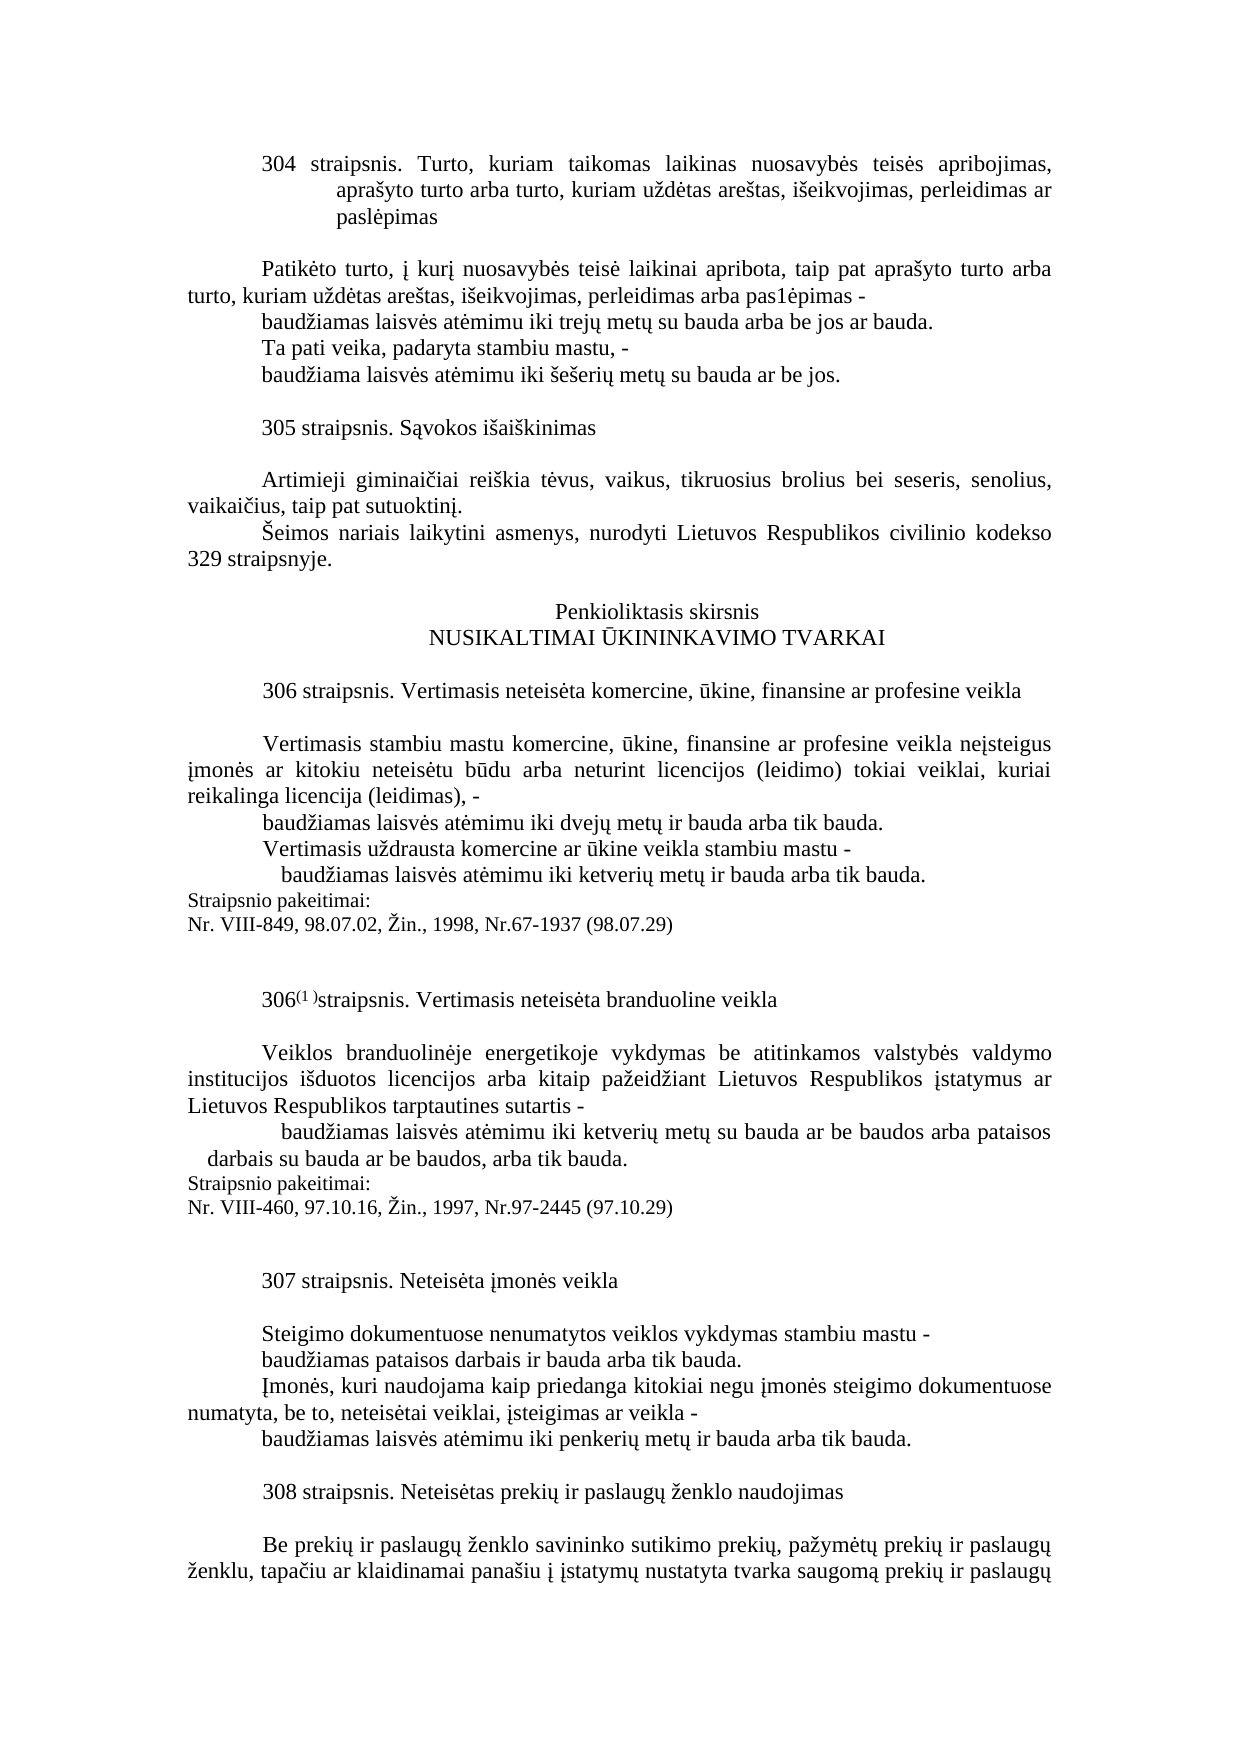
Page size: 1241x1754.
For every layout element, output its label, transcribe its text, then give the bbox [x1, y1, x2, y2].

text 306 straipsnis. Vertimasis neteisėta komercine, ūkine, finansine ar profesine veikla [262, 677, 1053, 703]
text Penkioliktasis skirsnis [187, 598, 1053, 624]
text Artimieji giminaičiai reiškia tėvus, vaikus, tikruosius brolius bei seseris, senolius, vaikaičius, taip pat sutuoktinį. [187, 466, 1053, 519]
text Patikėto turto, į kurį nuosavybės teisė laikinai apribota, taip pat aprašyto turto arba turto, kuriam uždėtas areštas, išeikvojimas, perleidimas arba pas1ėpimas - [187, 255, 1053, 308]
text Vertimasis uždrausta komercine ar ūkine veikla stambiu mastu - [187, 835, 1053, 862]
text baudžiamas pataisos darbais ir bauda arba tik bauda. [187, 1346, 1053, 1373]
text NUSIKALTIMAI ŪKININKAVIMO TVARKAI [187, 624, 1053, 651]
text baudžiamas laisvės atėmimu iki dvejų metų ir bauda arba tik bauda. [187, 809, 1053, 835]
text Veiklos branduolinėje energetikoje vykdymas be atitinkamos valstybės valdymo institucijos išduotos licencijos arba kitaip pažeidžiant Lietuvos Respublikos įstatymus ar Lietuvos Respublikos tarptautines sutartis - [187, 1039, 1053, 1118]
text Vertimasis stambiu mastu komercine, ūkine, finansine ar profesine veikla neįsteigus įmonės ar kitokiu neteisėtu būdu arba neturint licencijos (leidimo) tokiai veiklai, kuriai reikalinga licencija (leidimas), - [187, 730, 1053, 809]
text Be prekių ir paslaugų ženklo savininko sutikimo prekių, pažymėtų prekių ir paslaugų ženklu, tapačiu ar klaidinamai panašiu į įstatymų nustatyta tvarka saugomą prekių ir paslaugų [187, 1531, 1053, 1583]
text Nr. VIII-460, 97.10.16, Žin., 1997, Nr.97-2445 (97.10.29) [187, 1195, 1053, 1219]
text Įmonės, kuri naudojama kaip priedanga kitokiai negu įmonės steigimo dokumentuose numatyta, be to, neteisėtai veiklai, įsteigimas ar veikla - [187, 1373, 1053, 1425]
text baudžiamas laisvės atėmimu iki penkerių metų ir bauda arba tik bauda. [187, 1425, 1053, 1452]
text 307 straipsnis. Neteisėta įmonės veikla [207, 1267, 1053, 1293]
text 305 straipsnis. Sąvokos išaiškinimas [206, 413, 1053, 440]
text Šeimos nariais laikytini asmenys, nurodyti Lietuvos Respublikos civilinio kodekso 329 straipsnyje. [187, 519, 1053, 572]
text baudžiama laisvės atėmimu iki šešerių metų su bauda ar be jos. [187, 361, 1053, 387]
text 304 straipsnis. Turto, kuriam taikomas laikinas nuosavybės teisės apribojimas, aprašyto turto arba turto, kuriam uždėtas areštas, išeikvojimas, perleidimas ar paslėpimas [261, 150, 1053, 229]
text Ta pati veika, padaryta stambiu mastu, - [187, 334, 1053, 361]
text Nr. VIII-849, 98.07.02, Žin., 1998, Nr.67-1937 (98.07.29) [187, 912, 1053, 936]
text 306(1 )straipsnis. Vertimasis neteisėta branduoline veikla [187, 986, 1053, 1013]
text Straipsnio pakeitimai: [187, 888, 1053, 912]
text 308 straipsnis. Neteisėtas prekių ir paslaugų ženklo naudojimas [187, 1478, 1053, 1504]
text Straipsnio pakeitimai: [187, 1171, 1053, 1195]
text Steigimo dokumentuose nenumatytos veiklos vykdymas stambiu mastu - [187, 1320, 1053, 1346]
text baudžiamas laisvės atėmimu iki ketverių metų ir bauda arba tik bauda. [207, 862, 1053, 888]
text baudžiamas laisvės atėmimu iki trejų metų su bauda arba be jos ar bauda. [187, 308, 1053, 334]
text baudžiamas laisvės atėmimu iki ketverių metų su bauda ar be baudos arba pataisos darbais su bauda ar be baudos, arba tik bauda. [207, 1118, 1053, 1171]
